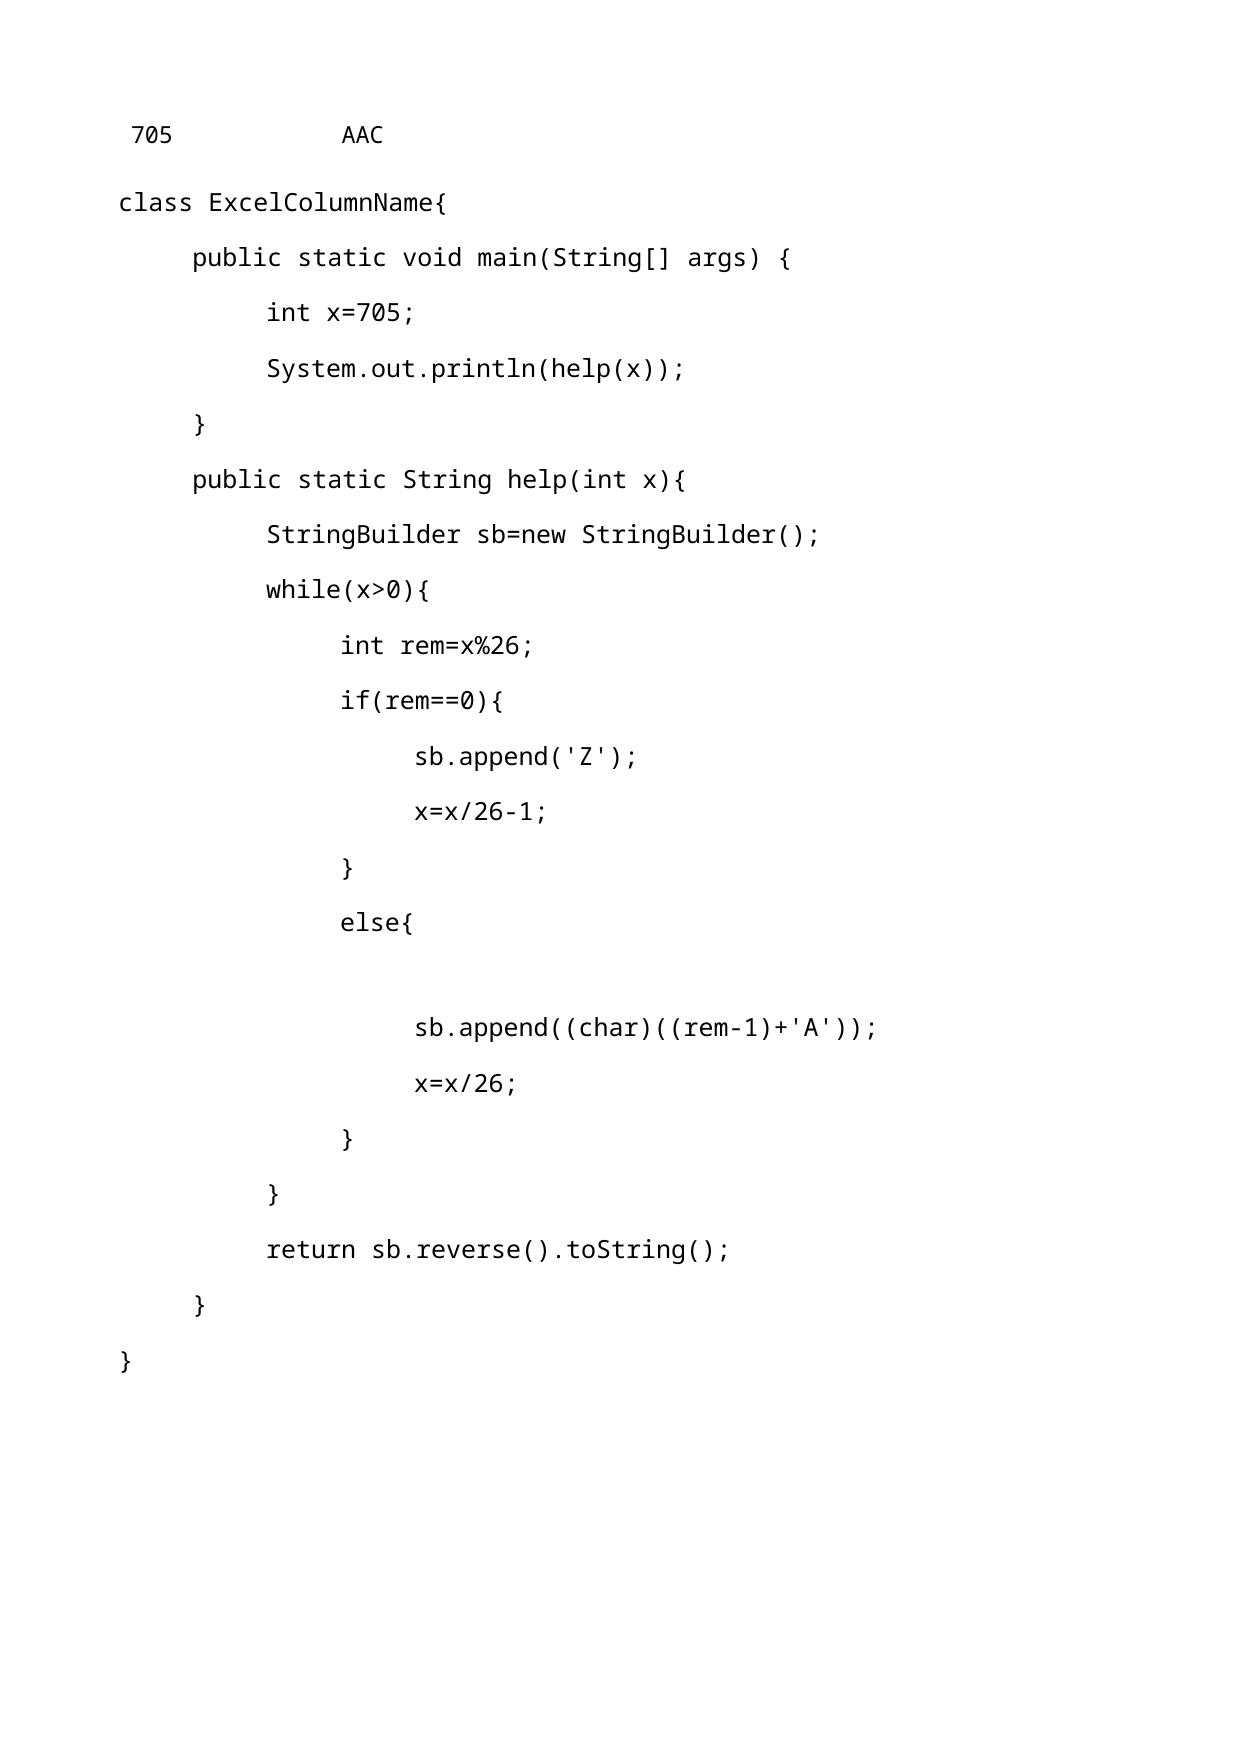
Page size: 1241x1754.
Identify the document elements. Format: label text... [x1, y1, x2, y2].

text sb.append((char)((rem-1)+'A')); [118, 1010, 1122, 1044]
text int rem=x%26; [118, 628, 1122, 662]
text } [118, 1342, 1122, 1376]
text public static String help(int x){ [118, 461, 1122, 495]
text } [118, 849, 1122, 883]
text System.out.println(help(x)); [118, 351, 1122, 384]
text x=x/26; [118, 1065, 1122, 1099]
text StringBuilder sb=new StringBuilder(); [118, 517, 1122, 551]
text 705 AAC [118, 118, 1122, 150]
text } [118, 1287, 1122, 1321]
text if(rem==0){ [118, 683, 1122, 717]
text } [118, 1121, 1122, 1155]
text public static void main(String[] args) { [118, 240, 1122, 274]
text sb.append('Z'); [118, 738, 1122, 772]
text } [118, 406, 1122, 440]
text class ExcelColumnName{ [118, 184, 1122, 218]
text } [118, 1176, 1122, 1210]
text while(x>0){ [118, 572, 1122, 606]
text else{ [118, 905, 1122, 939]
text int x=705; [118, 295, 1122, 329]
text return sb.reverse().toString(); [118, 1231, 1122, 1266]
text x=x/26-1; [118, 794, 1122, 828]
